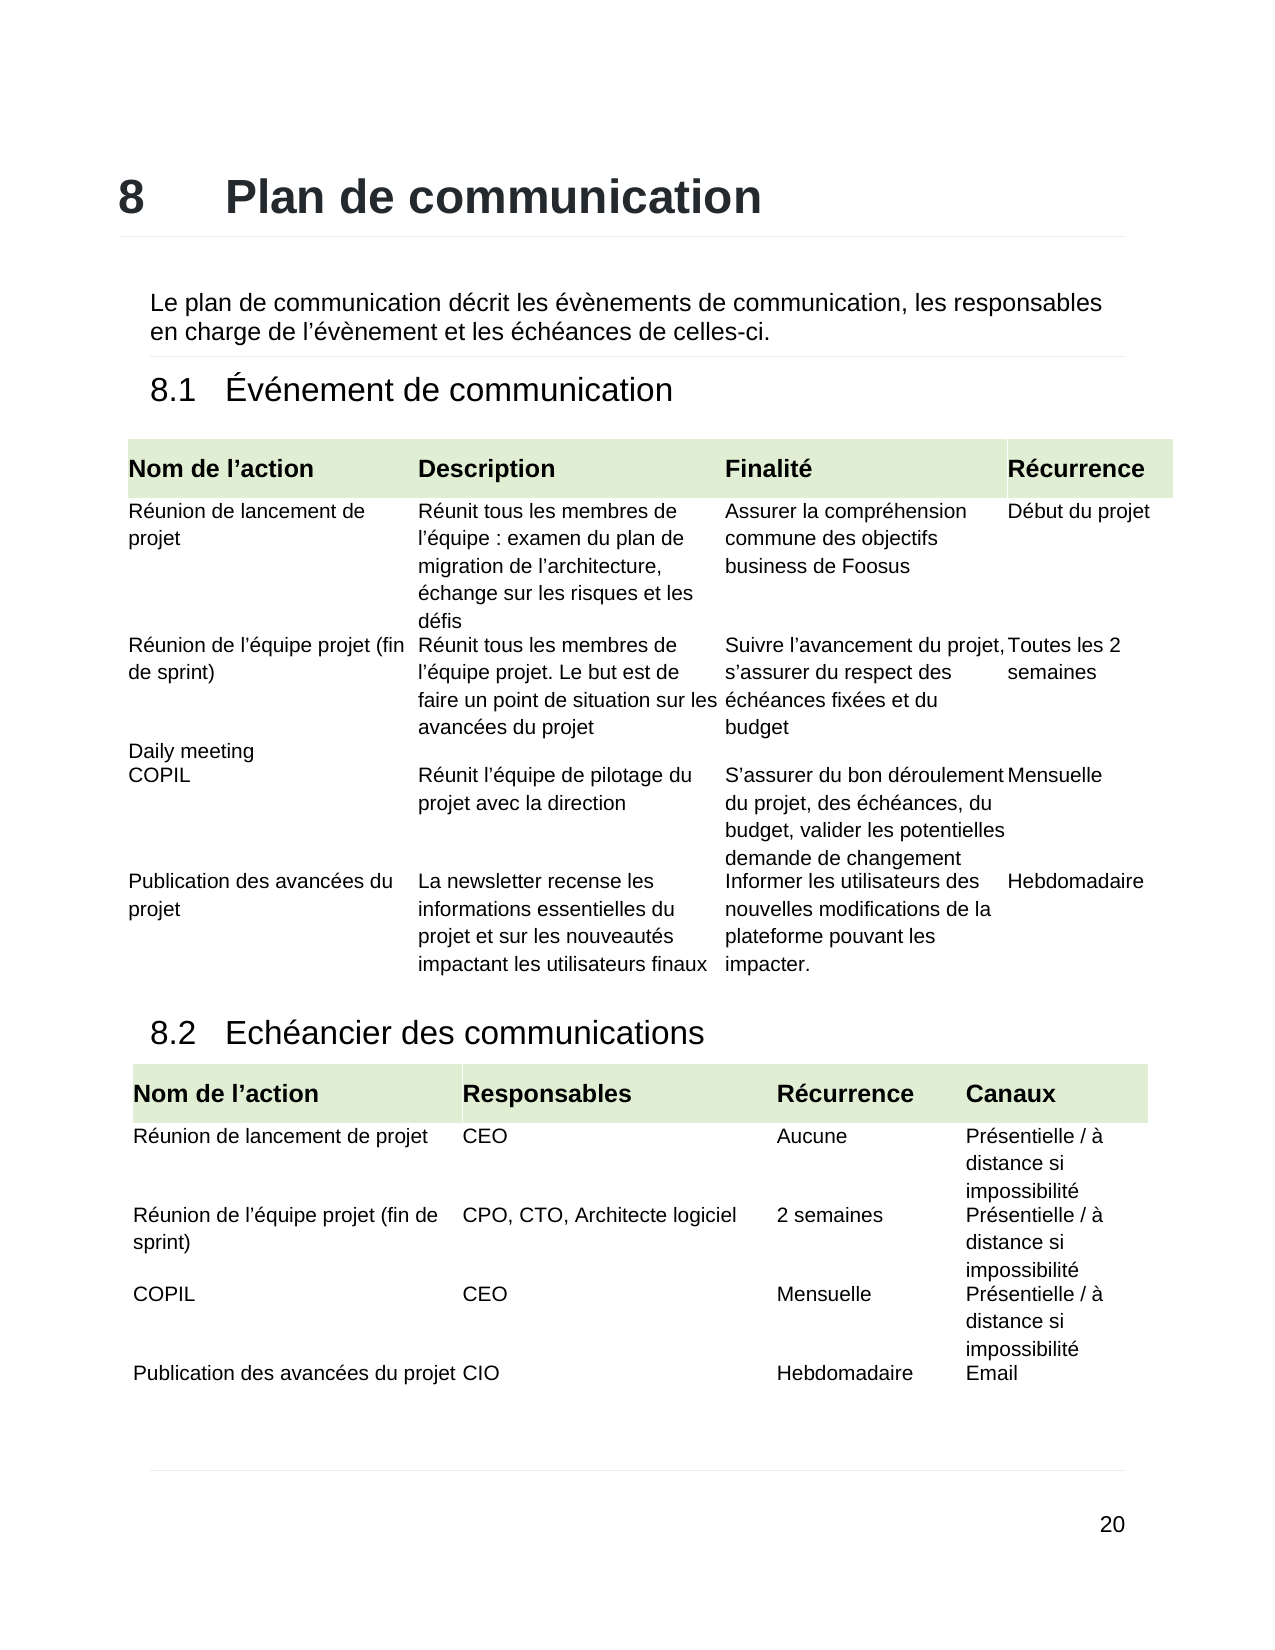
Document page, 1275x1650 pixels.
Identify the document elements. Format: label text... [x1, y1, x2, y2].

table_cell Suivre l’avancement du projet, s’assurer du respect des échéances fixées et du budget [725, 633, 1007, 739]
table_header Responsables [463, 1064, 777, 1123]
table_cell COPIL [133, 1281, 462, 1360]
table_cell Réunion de lancement de projet [133, 1124, 462, 1202]
table_header Description [418, 439, 725, 498]
table_cell Présentielle / à distance si impossibilité [966, 1281, 1148, 1360]
table_cell 2 semaines [777, 1203, 966, 1281]
table_cell CPO, CTO, Architecte logiciel [463, 1203, 777, 1281]
table_header Nom de l’action [133, 1064, 462, 1123]
table_header Récurrence [1008, 439, 1173, 498]
table_cell Aucune [777, 1124, 966, 1202]
table_cell Réunion de l’équipe projet (fin de sprint) [133, 1203, 462, 1281]
table_header Récurrence [777, 1064, 966, 1123]
table_header Nom de l’action [128, 439, 418, 498]
table_header Canaux [966, 1064, 1148, 1123]
table_cell COPIL [128, 763, 418, 869]
table_cell Réunit l’équipe de pilotage du projet avec la direction [418, 763, 725, 869]
table_cell Réunion de lancement de projet [128, 499, 418, 632]
table_cell Hebdomadaire [1008, 869, 1173, 976]
table_cell Daily meeting [128, 739, 418, 763]
table_cell Début du projet [1008, 499, 1173, 632]
table_cell Informer les utilisateurs des nouvelles modifications de la plateforme pouvant les impacter. [725, 869, 1007, 976]
table_cell Email [966, 1360, 1148, 1395]
table_cell [725, 739, 1007, 763]
text Le plan de communication décrit les évènements de communication, les responsables en charge de l’évènement et les échéances de celles-ci. [150, 288, 1125, 356]
table_cell CEO [463, 1124, 777, 1202]
table_cell Publication des avancées du projet [133, 1360, 462, 1395]
table_cell Publication des avancées du projet [128, 869, 418, 976]
table_cell Mensuelle [777, 1281, 966, 1360]
table_cell S’assurer du bon déroulement du projet, des échéances, du budget, valider les potentielles demande de changement [725, 763, 1007, 869]
subtitle Echéancier des communications [150, 1013, 1125, 1052]
table_cell Réunit tous les membres de l’équipe : examen du plan de migration de l’architecture, échange sur les risques et les défis [418, 499, 725, 632]
table_cell CIO [463, 1360, 777, 1395]
table_cell Hebdomadaire [777, 1360, 966, 1395]
table_cell La newsletter recense les informations essentielles du projet et sur les nouveautés impactant les utilisateurs finaux [418, 869, 725, 976]
table_cell Présentielle / à distance si impossibilité [966, 1124, 1148, 1202]
table_cell CEO [463, 1281, 777, 1360]
subtitle Événement de communication [150, 370, 1125, 409]
table_cell Réunion de l’équipe projet (fin de sprint) [128, 633, 418, 739]
table_cell [418, 739, 725, 763]
table_cell Mensuelle [1008, 763, 1173, 869]
subtitle Plan de communication [119, 168, 1125, 236]
table_cell Présentielle / à distance si impossibilité [966, 1203, 1148, 1281]
table_cell Toutes les 2 semaines [1008, 633, 1173, 739]
table_cell Réunit tous les membres de l’équipe projet. Le but est de faire un point de situation sur les avancées du projet [418, 633, 725, 739]
table_cell Assurer la compréhension commune des objectifs business de Foosus [725, 499, 1007, 632]
table_header Finalité [725, 439, 1007, 498]
table_cell [1008, 739, 1173, 763]
